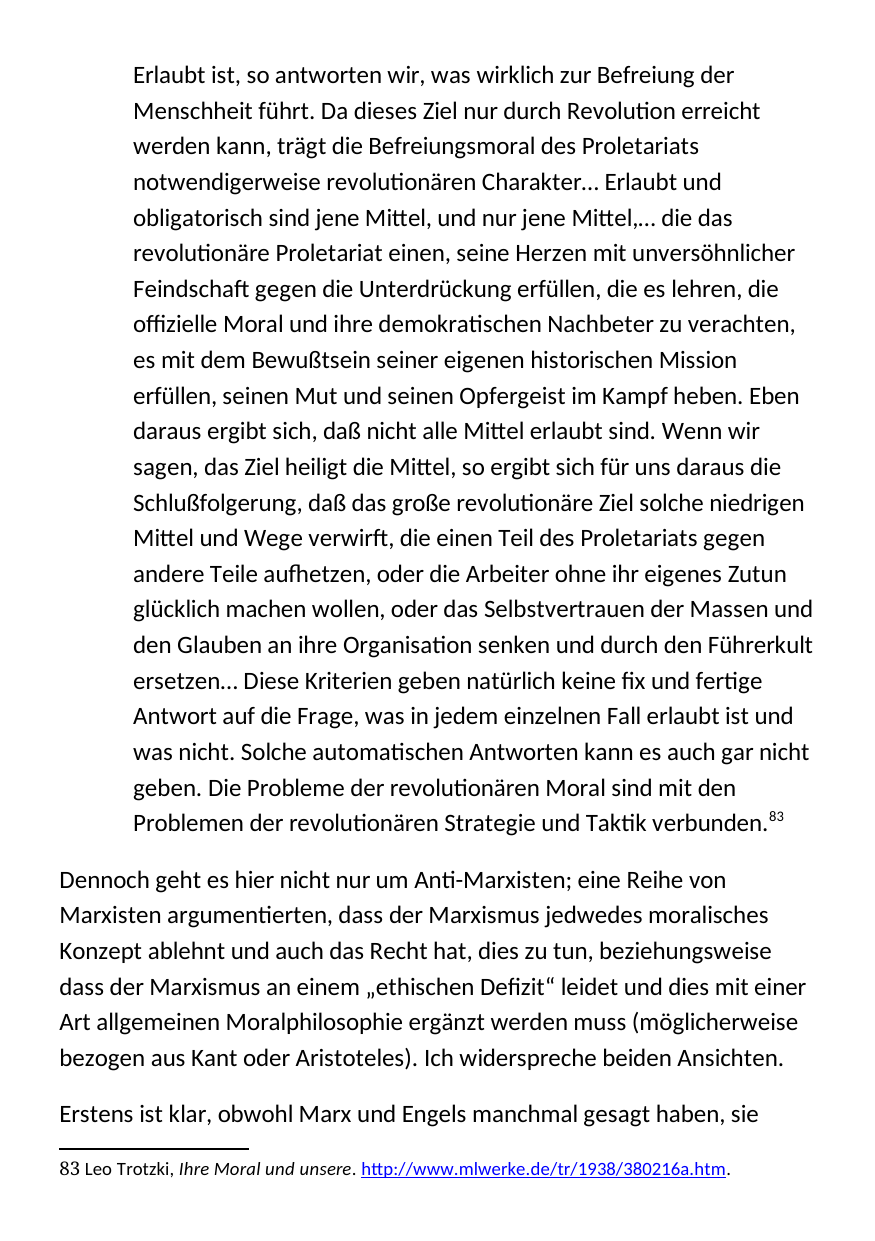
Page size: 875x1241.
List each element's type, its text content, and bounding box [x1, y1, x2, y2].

text Dennoch geht es hier nicht nur um Anti-Marxisten; eine Reihe von Marxisten argumentierten, dass der Marxismus jedwedes moralisches Konzept ablehnt und auch das Recht hat, dies zu tun, beziehungsweise dass der Marxismus an einem „ethischen Defizit“ leidet und dies mit einer Art allgemeinen Moralphilosophie ergänzt werden muss (möglicherweise bezogen aus Kant oder Aristoteles). Ich widerspreche beiden Ansichten. [59, 864, 815, 1073]
text Erlaubt ist, so antworten wir, was wirklich zur Befreiung der Menschheit führt. Da dieses Ziel nur durch Revolution erreicht werden kann, trägt die Befreiungsmoral des Proletariats notwendigerweise revolutionären Charakter… Erlaubt und obligatorisch sind jene Mittel, und nur jene Mittel,… die das revolutionäre Proletariat einen, seine Herzen mit unversöhnlicher Feindschaft gegen die Unterdrückung erfüllen, die es lehren, die offizielle Moral und ihre demokratischen Nachbeter zu verachten, es mit dem Bewußtsein seiner eigenen historischen Mission erfüllen, seinen Mut und seinen Opfergeist im Kampf heben. Eben daraus ergibt sich, daß nicht alle Mittel erlaubt sind. Wenn wir sagen, das Ziel heiligt die Mittel, so ergibt sich für uns daraus die Schlußfolgerung, daß das große revolutionäre Ziel solche niedrigen Mittel und Wege verwirft, die einen Teil des Proletariats gegen andere Teile aufhetzen, oder die Arbeiter ohne ihr eigenes Zutun glücklich machen wollen, oder das Selbstvertrauen der Massen und den Glauben an ihre Organisation senken und durch den Führerkult ersetzen… Diese Kriterien geben natürlich keine fix und fertige Antwort auf die Frage, was in jedem einzelnen Fall erlaubt ist und was nicht. Solche automatischen Antworten kann es auch gar nicht geben. Die Probleme der revolutionären Moral sind mit den Problemen der revolutionären Strategie und Taktik verbunden. [133, 59, 815, 838]
text Erstens ist klar, obwohl Marx und Engels manchmal gesagt haben, sie [59, 1098, 815, 1129]
text Leo Trotzki, Ihre Moral und unsere. http://www.mlwerke.de/tr/1938/380216a.htm. [59, 1155, 815, 1181]
